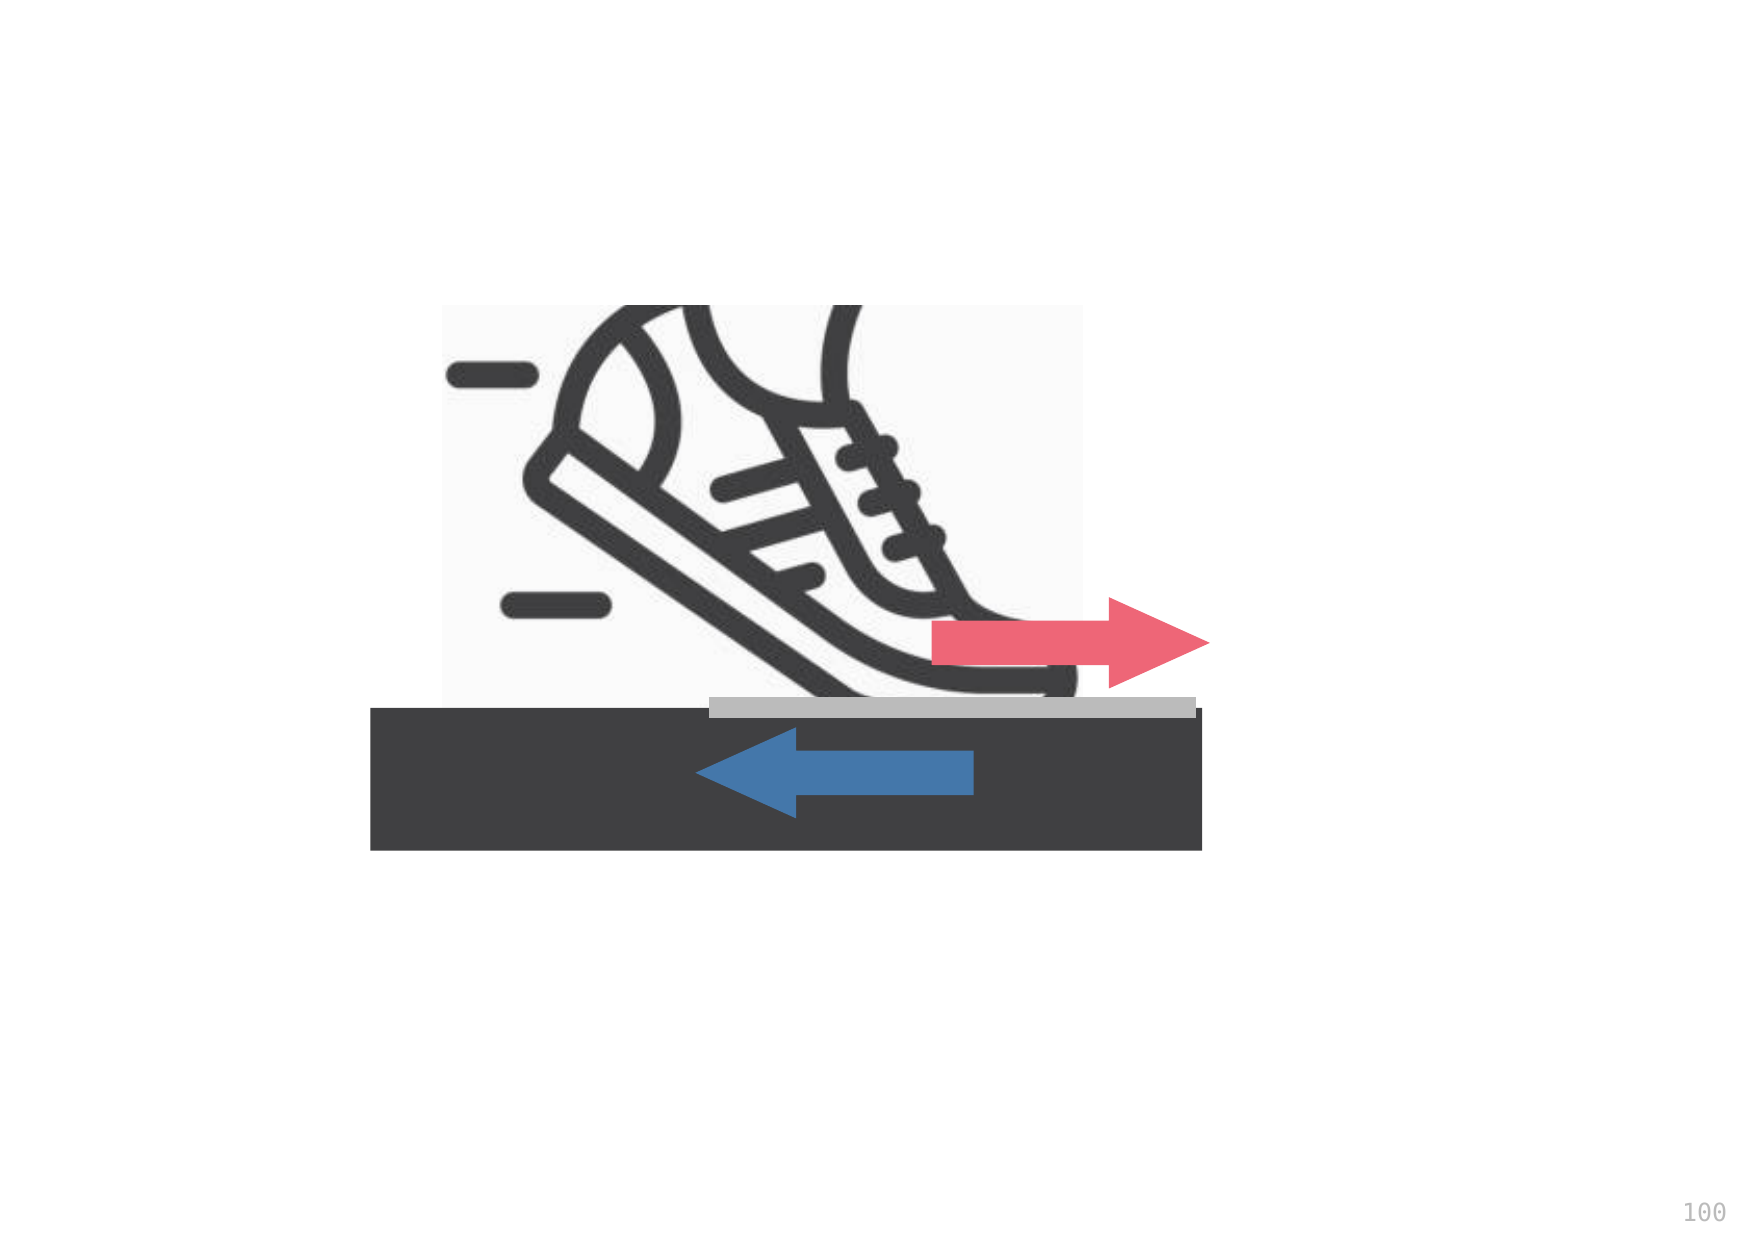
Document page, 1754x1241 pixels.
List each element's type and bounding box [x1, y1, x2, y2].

picture [442, 305, 1083, 707]
text_box [370, 707, 1203, 851]
text_box [931, 597, 1210, 689]
